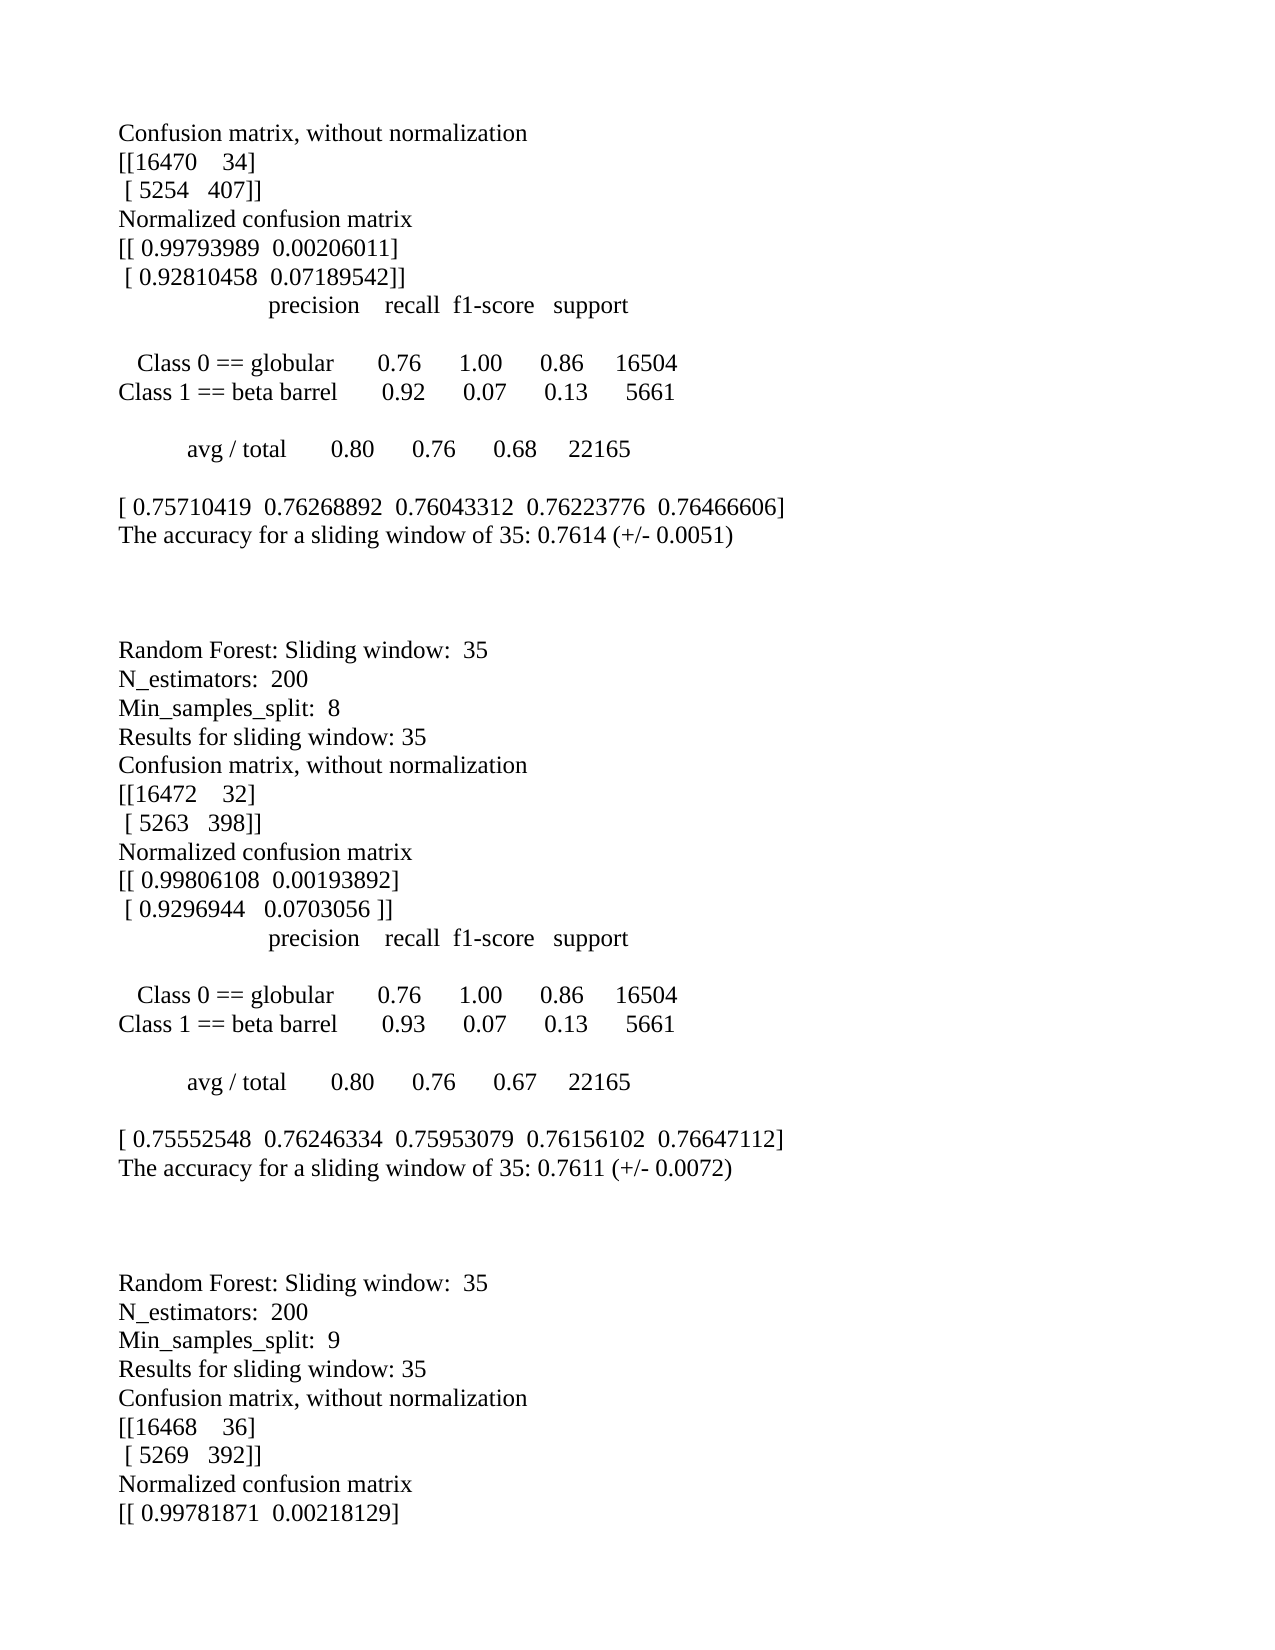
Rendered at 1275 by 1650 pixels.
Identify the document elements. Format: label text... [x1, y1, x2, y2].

text precision recall f1-score support [118, 291, 1157, 319]
text The accuracy for a sliding window of 35: 0.7611 (+/- 0.0072) [118, 1153, 1157, 1182]
text Class 0 == globular 0.76 1.00 0.86 16504 [118, 348, 1157, 377]
text [[16468 36] [118, 1412, 1157, 1441]
text Random Forest: Sliding window: 35 [118, 636, 1157, 664]
text avg / total 0.80 0.76 0.67 22165 [118, 1067, 1157, 1096]
text [[16472 32] [118, 779, 1157, 808]
text The accuracy for a sliding window of 35: 0.7614 (+/- 0.0051) [118, 521, 1157, 549]
text [ 5254 407]] [118, 176, 1157, 204]
text Normalized confusion matrix [118, 837, 1157, 866]
text [[ 0.99781871 0.00218129] [118, 1498, 1157, 1527]
text Min_samples_split: 9 [118, 1326, 1157, 1354]
text [ 5263 398]] [118, 808, 1157, 837]
text Results for sliding window: 35 [118, 1354, 1157, 1383]
text [ 0.9296944 0.0703056 ]] [118, 894, 1157, 923]
text Confusion matrix, without normalization [118, 751, 1157, 779]
text Class 0 == globular 0.76 1.00 0.86 16504 [118, 981, 1157, 1009]
text Random Forest: Sliding window: 35 [118, 1268, 1157, 1297]
text [ 0.75710419 0.76268892 0.76043312 0.76223776 0.76466606] [118, 492, 1157, 521]
text Normalized confusion matrix [118, 204, 1157, 233]
text [[ 0.99806108 0.00193892] [118, 866, 1157, 894]
text [[16470 34] [118, 147, 1157, 176]
text Confusion matrix, without normalization [118, 1383, 1157, 1412]
text Results for sliding window: 35 [118, 722, 1157, 751]
text [ 0.92810458 0.07189542]] [118, 262, 1157, 291]
text precision recall f1-score support [118, 923, 1157, 952]
text N_estimators: 200 [118, 664, 1157, 693]
text Class 1 == beta barrel 0.93 0.07 0.13 5661 [118, 1009, 1157, 1038]
text Confusion matrix, without normalization [118, 118, 1157, 147]
text Min_samples_split: 8 [118, 693, 1157, 722]
text N_estimators: 200 [118, 1297, 1157, 1326]
text [[ 0.99793989 0.00206011] [118, 233, 1157, 262]
text [ 0.75552548 0.76246334 0.75953079 0.76156102 0.76647112] [118, 1124, 1157, 1153]
text Normalized confusion matrix [118, 1469, 1157, 1498]
text Class 1 == beta barrel 0.92 0.07 0.13 5661 [118, 377, 1157, 406]
text [ 5269 392]] [118, 1441, 1157, 1469]
text avg / total 0.80 0.76 0.68 22165 [118, 434, 1157, 463]
